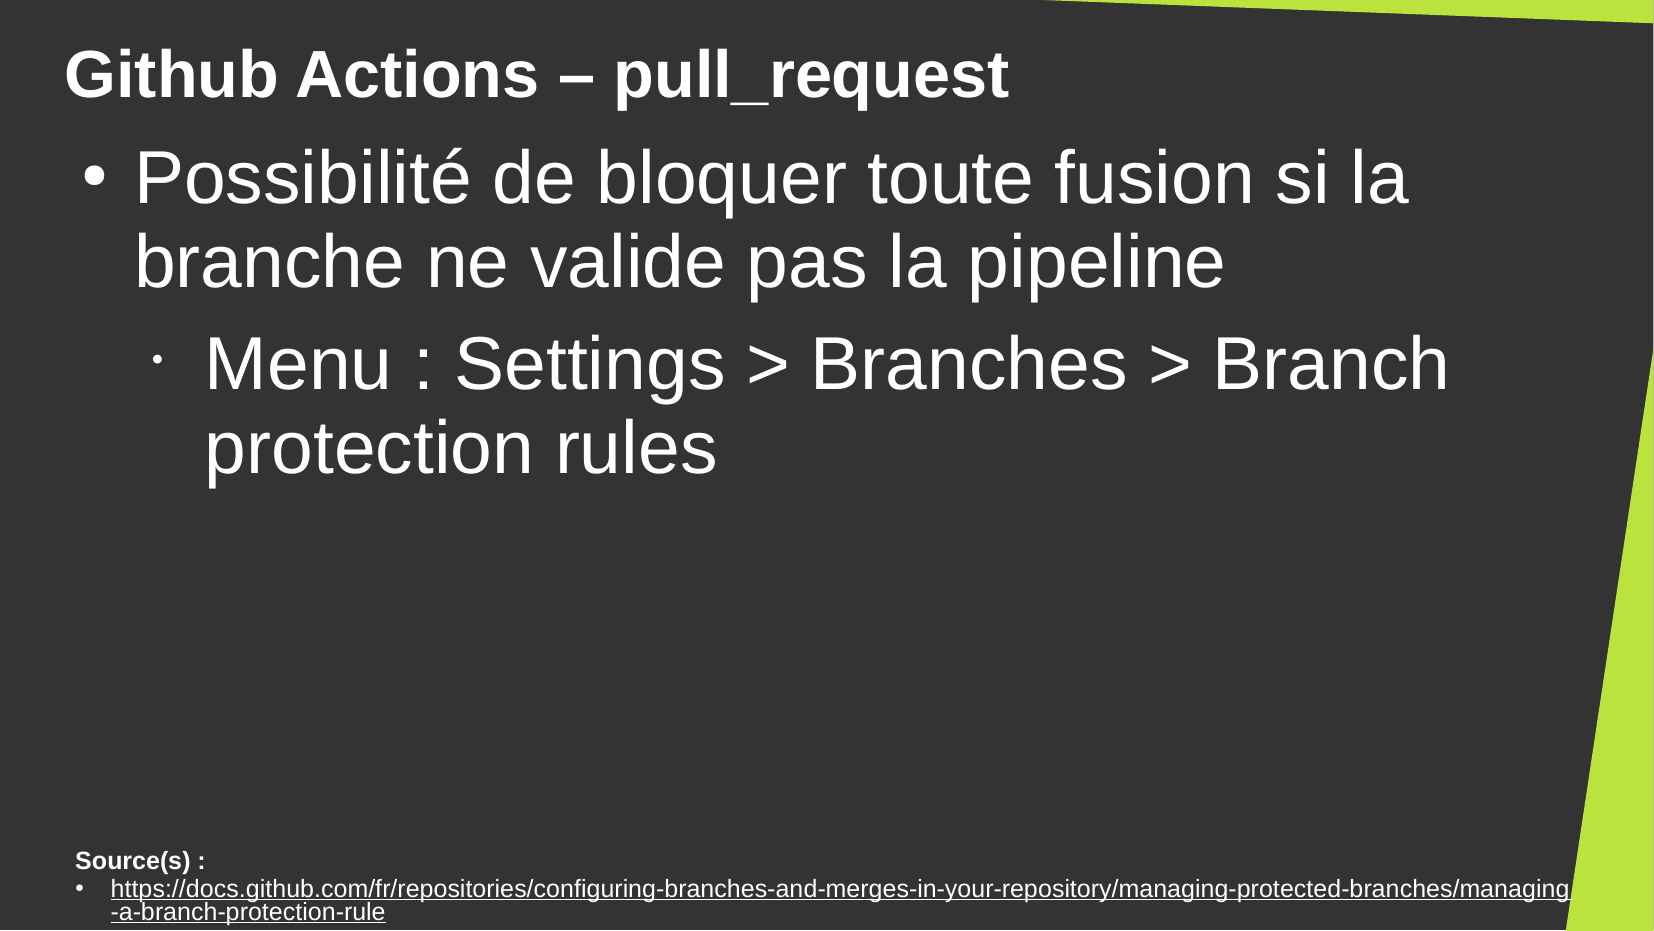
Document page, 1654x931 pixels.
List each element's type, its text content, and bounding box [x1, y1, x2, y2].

list Possibilité de bloquer toute fusion si la branche ne valide pas la pipeline Menu : Settings > Branches > Branch protection rules [63, 135, 1542, 662]
text_box Source(s) : https://docs.github.com/fr/repositories/configuring-branches-and-merges-in-your-repository/managing-protected-branches/managing-a-branch-protection-rule [60, 801, 1595, 911]
text_box [1042, 0, 1654, 24]
text_box [1565, 344, 1654, 931]
title Github Actions – pull_request [64, 37, 1577, 119]
